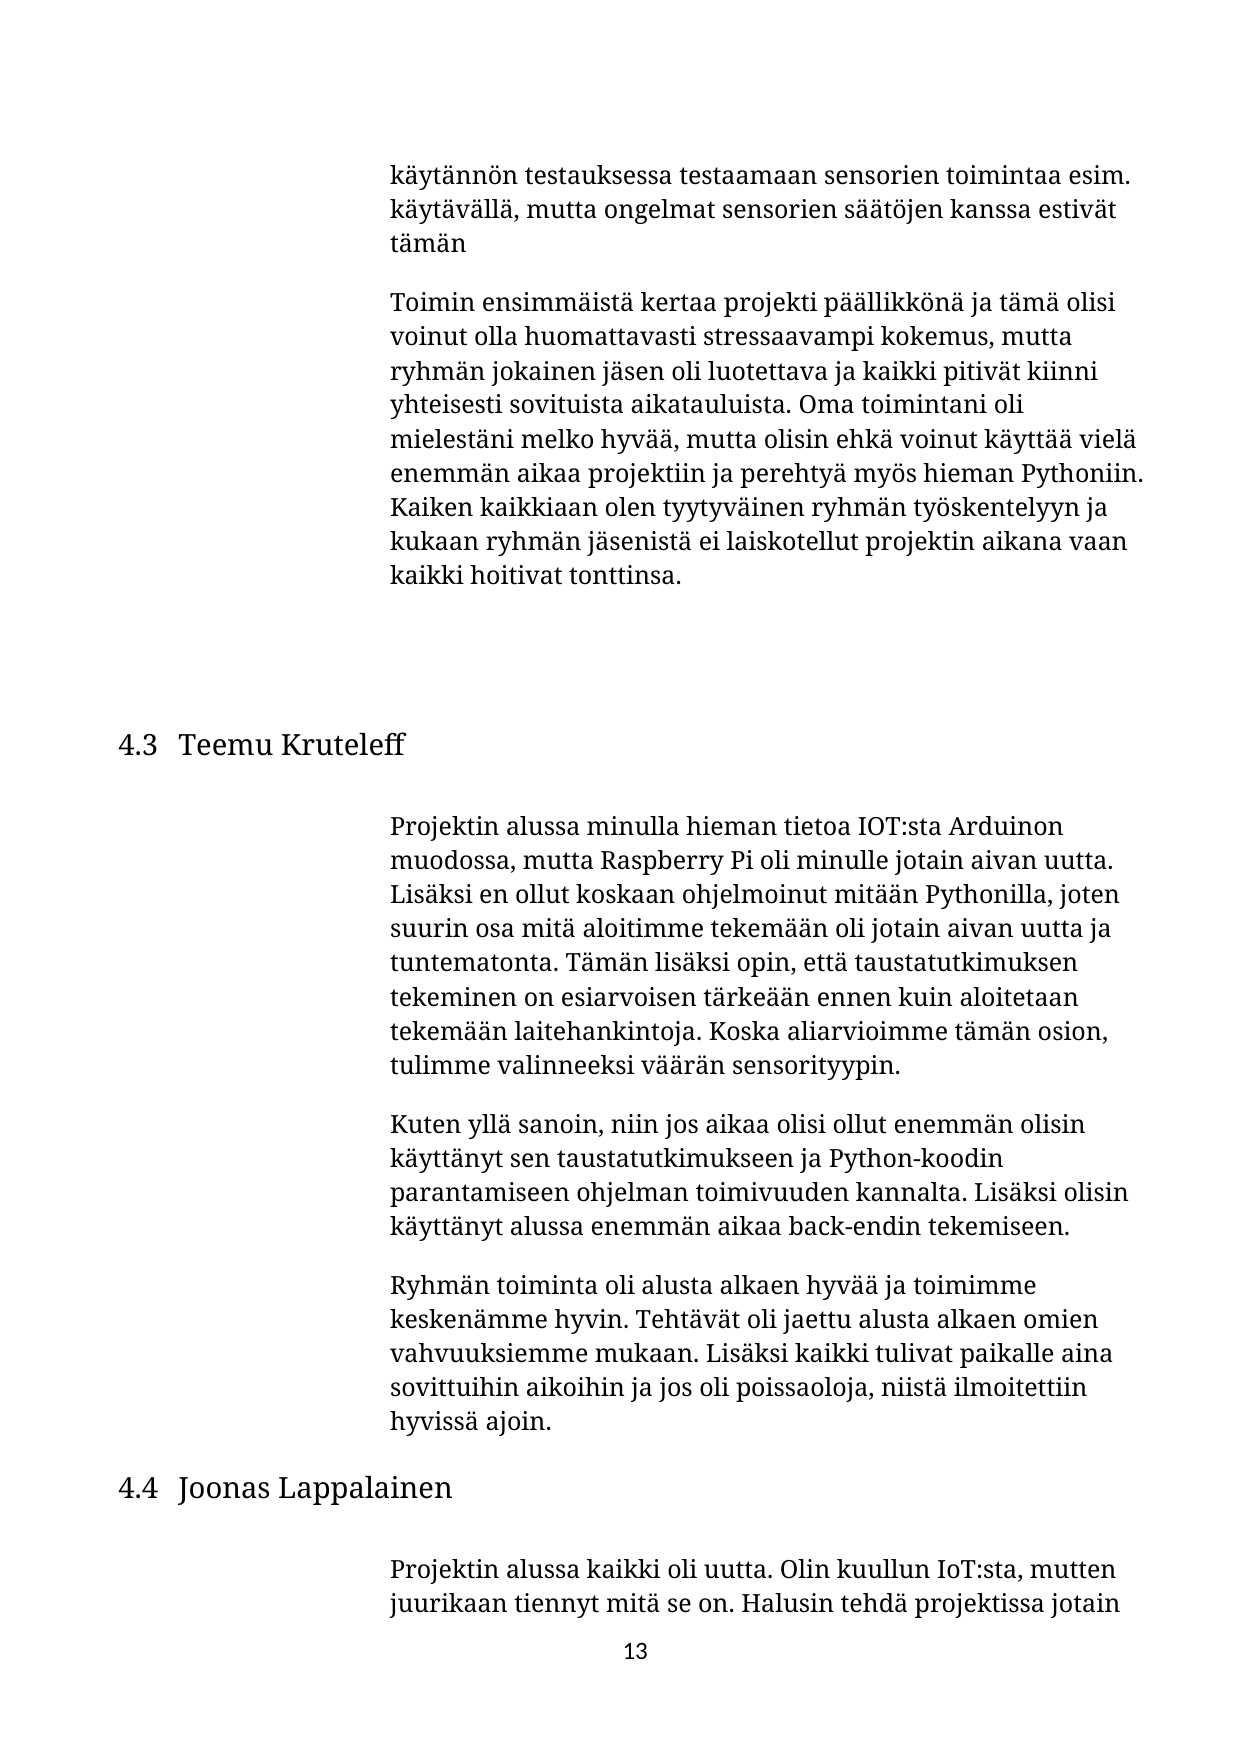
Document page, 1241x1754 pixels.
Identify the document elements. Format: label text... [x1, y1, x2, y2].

subtitle Joonas Lappalainen [118, 1467, 1152, 1507]
subtitle Teemu Kruteleff [118, 724, 1152, 764]
text käytännön testauksessa testaamaan sensorien toimintaa esim. käytävällä, mutta ongelmat sensorien säätöjen kanssa estivät tämän [390, 158, 1152, 260]
text Ryhmän toiminta oli alusta alkaen hyvää ja toimimme keskenämme hyvin. Tehtävät oli jaettu alusta alkaen omien vahvuuksiemme mukaan. Lisäksi kaikki tulivat paikalle aina sovittuihin aikoihin ja jos oli poissaoloja, niistä ilmoitettiin hyvissä ajoin. [390, 1268, 1152, 1438]
text Toimin ensimmäistä kertaa projekti päällikkönä ja tämä olisi voinut olla huomattavasti stressaavampi kokemus, mutta ryhmän jokainen jäsen oli luotettava ja kaikki pitivät kiinni yhteisesti sovituista aikatauluista. Oma toimintani oli mielestäni melko hyvää, mutta olisin ehkä voinut käyttää vielä enemmän aikaa projektiin ja perehtyä myös hieman Pythoniin. Kaiken kaikkiaan olen tyytyväinen ryhmän työskentelyyn ja kukaan ryhmän jäsenistä ei laiskotellut projektin aikana vaan kaikki hoitivat tonttinsa. [390, 285, 1152, 592]
text Projektin alussa kaikki oli uutta. Olin kuullun IoT:sta, mutten juurikaan tiennyt mitä se on. Halusin tehdä projektissa jotain [390, 1551, 1152, 1619]
text Kuten yllä sanoin, niin jos aikaa olisi ollut enemmän olisin käyttänyt sen taustatutkimukseen ja Python-koodin parantamiseen ohjelman toimivuuden kannalta. Lisäksi olisin käyttänyt alussa enemmän aikaa back-endin tekemiseen. [390, 1106, 1152, 1243]
text Projektin alussa minulla hieman tietoa IOT:sta Arduinon muodossa, mutta Raspberry Pi oli minulle jotain aivan uutta. Lisäksi en ollut koskaan ohjelmoinut mitään Pythonilla, joten suurin osa mitä aloitimme tekemään oli jotain aivan uutta ja tuntematonta. Tämän lisäksi opin, että taustatutkimuksen tekeminen on esiarvoisen tärkeään ennen kuin aloitetaan tekemään laitehankintoja. Koska aliarvioimme tämän osion, tulimme valinneeksi väärän sensorityypin. [390, 809, 1152, 1081]
